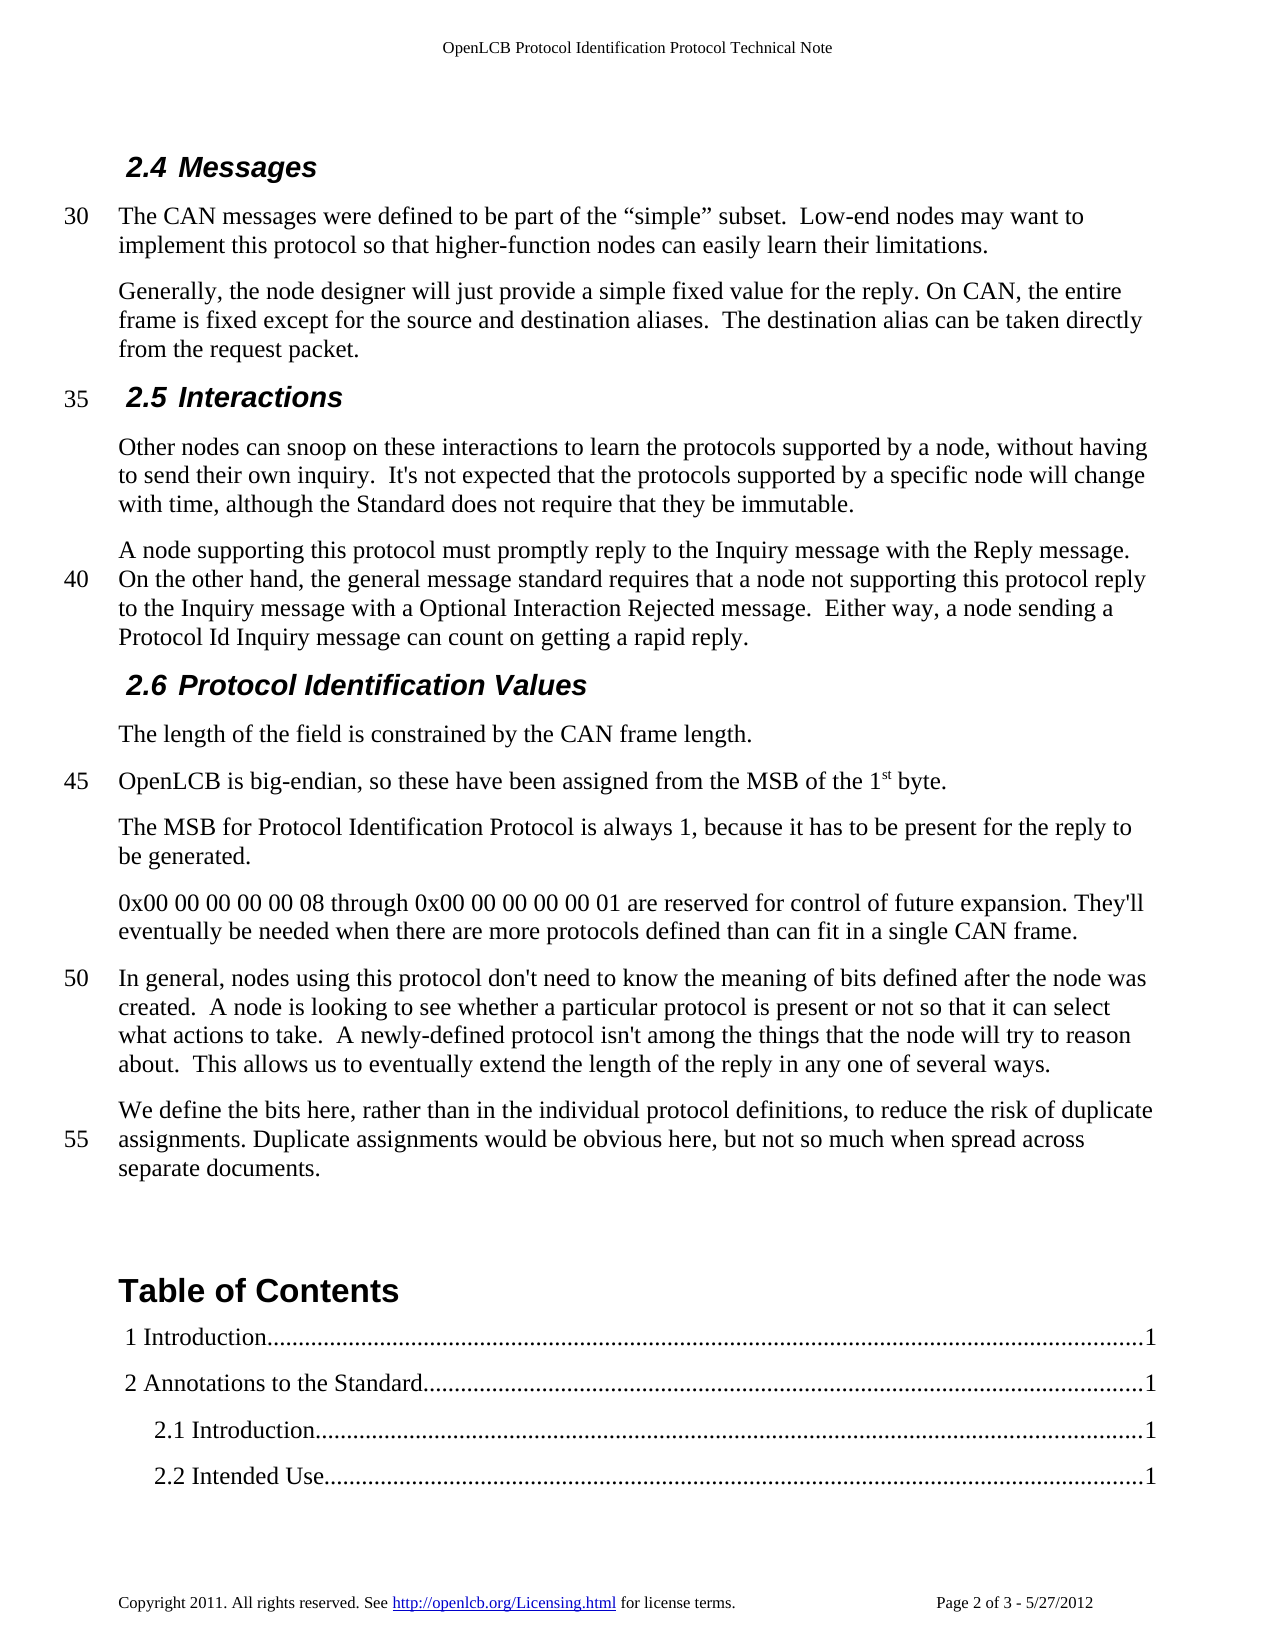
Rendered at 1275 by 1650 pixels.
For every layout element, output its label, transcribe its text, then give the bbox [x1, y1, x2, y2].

text 2.1 Introduction 1 [148, 1415, 1157, 1444]
text In general, nodes using this protocol don't need to know the meaning of bits defined after the node was created. A node is looking to see whether a particular protocol is present or not so that it can select what actions to take. A newly-defined protocol isn't among the things that the node will try to reason about. This allows us to eventually extend the length of the reply in any one of several ways. [118, 963, 1157, 1078]
text 2.2 Intended Use 1 [148, 1461, 1157, 1490]
text 1 Introduction 1 [118, 1322, 1157, 1351]
text The CAN messages were defined to be part of the “simple” subset. Low-end nodes may want to implement this protocol so that higher-function nodes can easily learn their limitations. [118, 201, 1157, 259]
text Other nodes can snoop on these interactions to learn the protocols supported by a node, without having to send their own inquiry. It's not expected that the protocols supported by a specific node will change with time, although the Standard does not require that they be immutable. [118, 432, 1157, 518]
text We define the bits here, rather than in the individual protocol definitions, to reduce the risk of duplicate assignments. Duplicate assignments would be obvious here, but not so much when spread across separate documents. [118, 1096, 1157, 1182]
subtitle Interactions [118, 380, 1157, 414]
text The length of the field is constrained by the CAN frame length. [118, 719, 1157, 748]
text OpenLCB is big-endian, so these have been assigned from the MSB of the 1st byte. [118, 766, 1157, 795]
subtitle Messages [118, 150, 1157, 183]
text The MSB for Protocol Identification Protocol is always 1, because it has to be present for the reply to be generated. [118, 812, 1157, 870]
text 2 Annotations to the Standard 1 [118, 1368, 1157, 1397]
text A node supporting this protocol must promptly reply to the Inquiry message with the Reply message. On the other hand, the general message standard requires that a node not supporting this protocol reply to the Inquiry message with a Optional Interaction Rejected message. Either way, a node sending a Protocol Id Inquiry message can count on getting a rapid reply. [118, 536, 1157, 651]
text Generally, the node designer will just provide a simple fixed value for the reply. On CAN, the entire frame is fixed except for the source and destination aliases. The destination alias can be taken directly from the request packet. [118, 276, 1157, 363]
subtitle Protocol Identification Values [118, 668, 1157, 702]
subtitle Table of Contents [118, 1271, 1157, 1309]
text 0x00 00 00 00 00 08 through 0x00 00 00 00 00 01 are reserved for control of future expansion. They'll eventually be needed when there are more protocols defined than can fit in a single CAN frame. [118, 888, 1157, 945]
